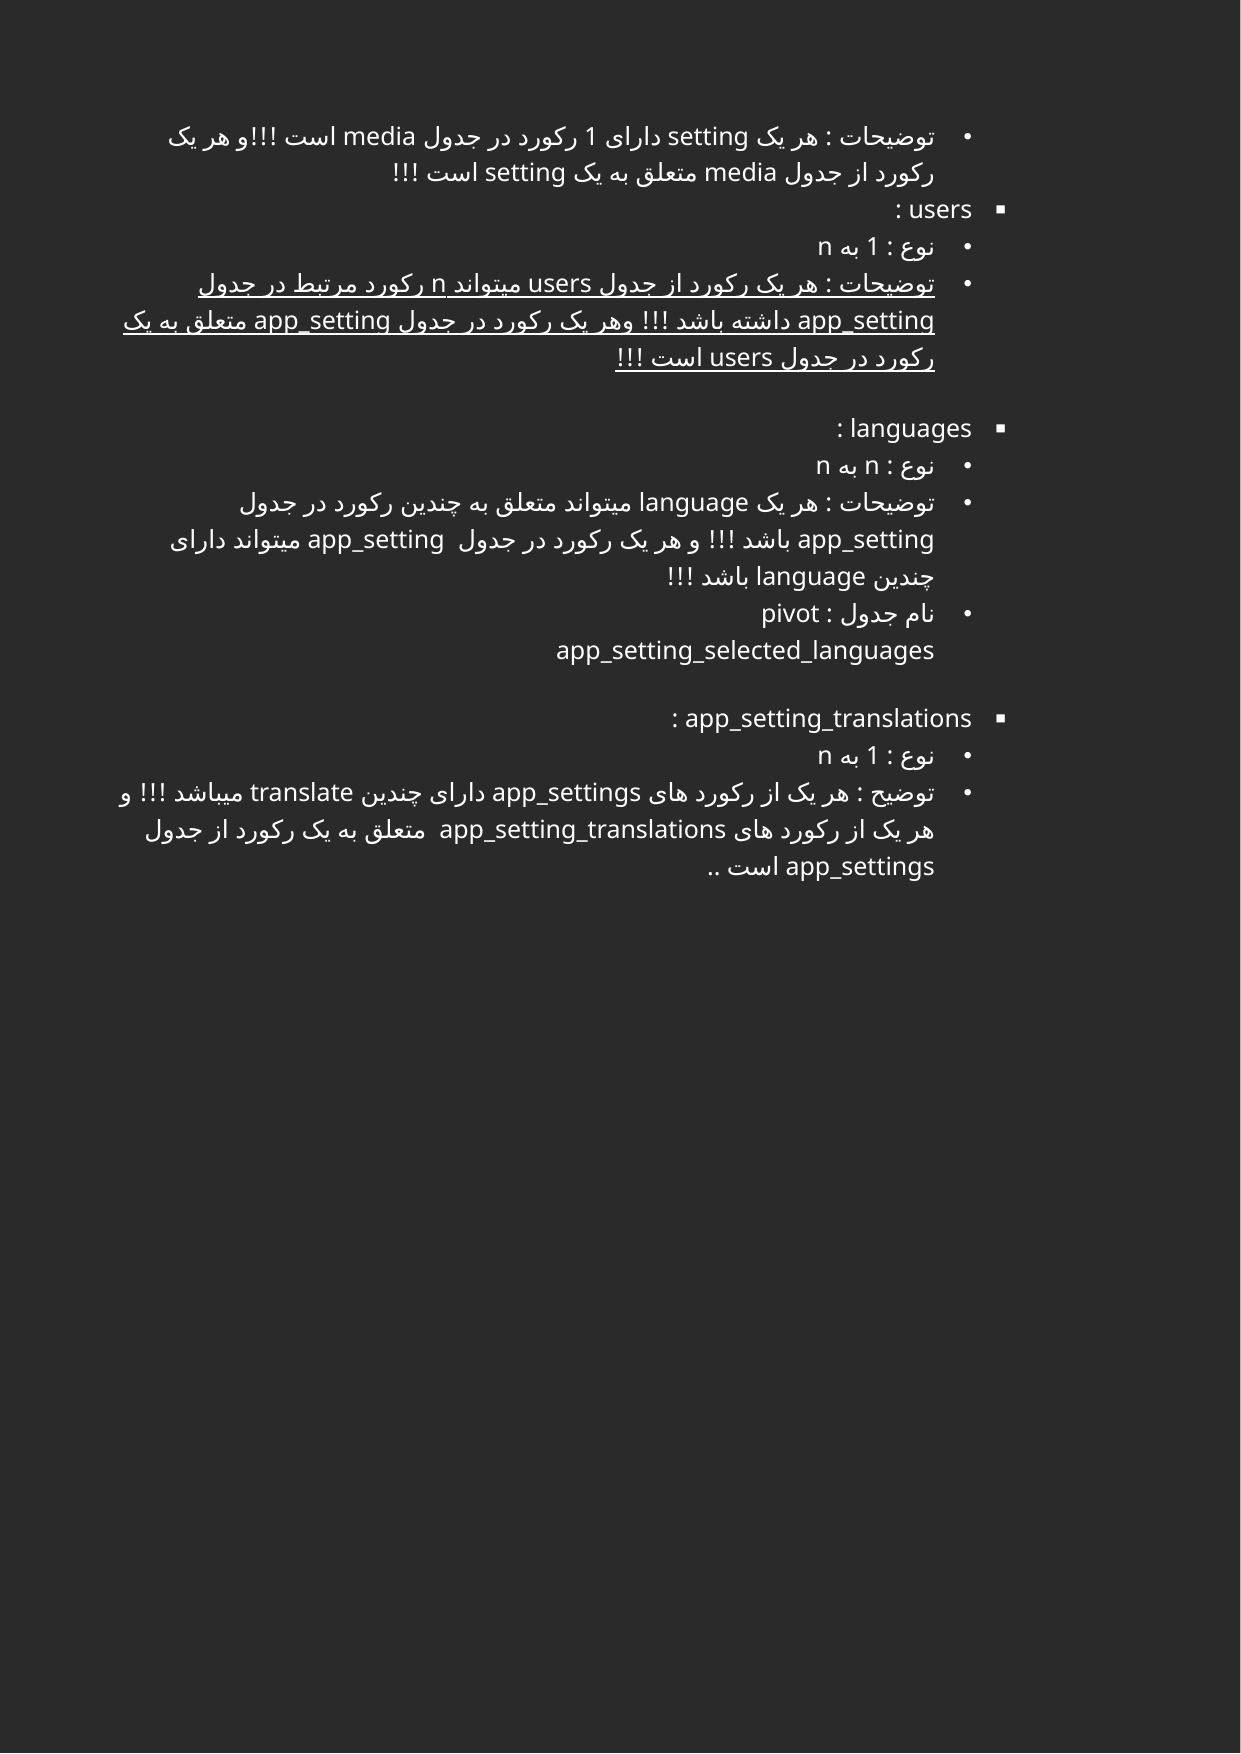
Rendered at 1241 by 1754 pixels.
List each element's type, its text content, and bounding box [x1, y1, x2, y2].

list users : [118, 192, 1010, 229]
list توضیحات :‌ هر یک رکورد از جدول users میتواند n رکورد مرتبط در جدول app_setting داشته باشد !!! وهر یک رکورد در جدول app_setting متعلق به یک رکورد در جدول users است !!! [118, 266, 972, 377]
list languages : [118, 411, 1010, 448]
list نوع : 1 به n [118, 738, 972, 775]
list app_setting_translations : [118, 701, 1010, 738]
list توضیحات : هر یک language میتواند متعلق به چندین رکورد در جدول app_setting باشد !!! و هر یک رکورد در جدول app_setting میتواند دارای چندین language باشد !!! [118, 485, 972, 596]
list نوع :‌ n به n [118, 448, 972, 485]
list توضیح : هر یک از رکورد های app_settings دارای چندین translate میباشد !!! و هر یک از رکورد های app_setting_translations متعلق به یک رکورد از جدول app_settings است .. [118, 775, 972, 886]
list نام جدول pivot : app_setting_selected_languages [118, 596, 972, 667]
list نوع :‌ 1 به n [118, 229, 972, 266]
list توضیحات : هر یک setting دارای 1 رکورد در جدول media است !!!و هر یک رکورد از جدول media متعلق به یک setting است !!! [118, 118, 972, 192]
